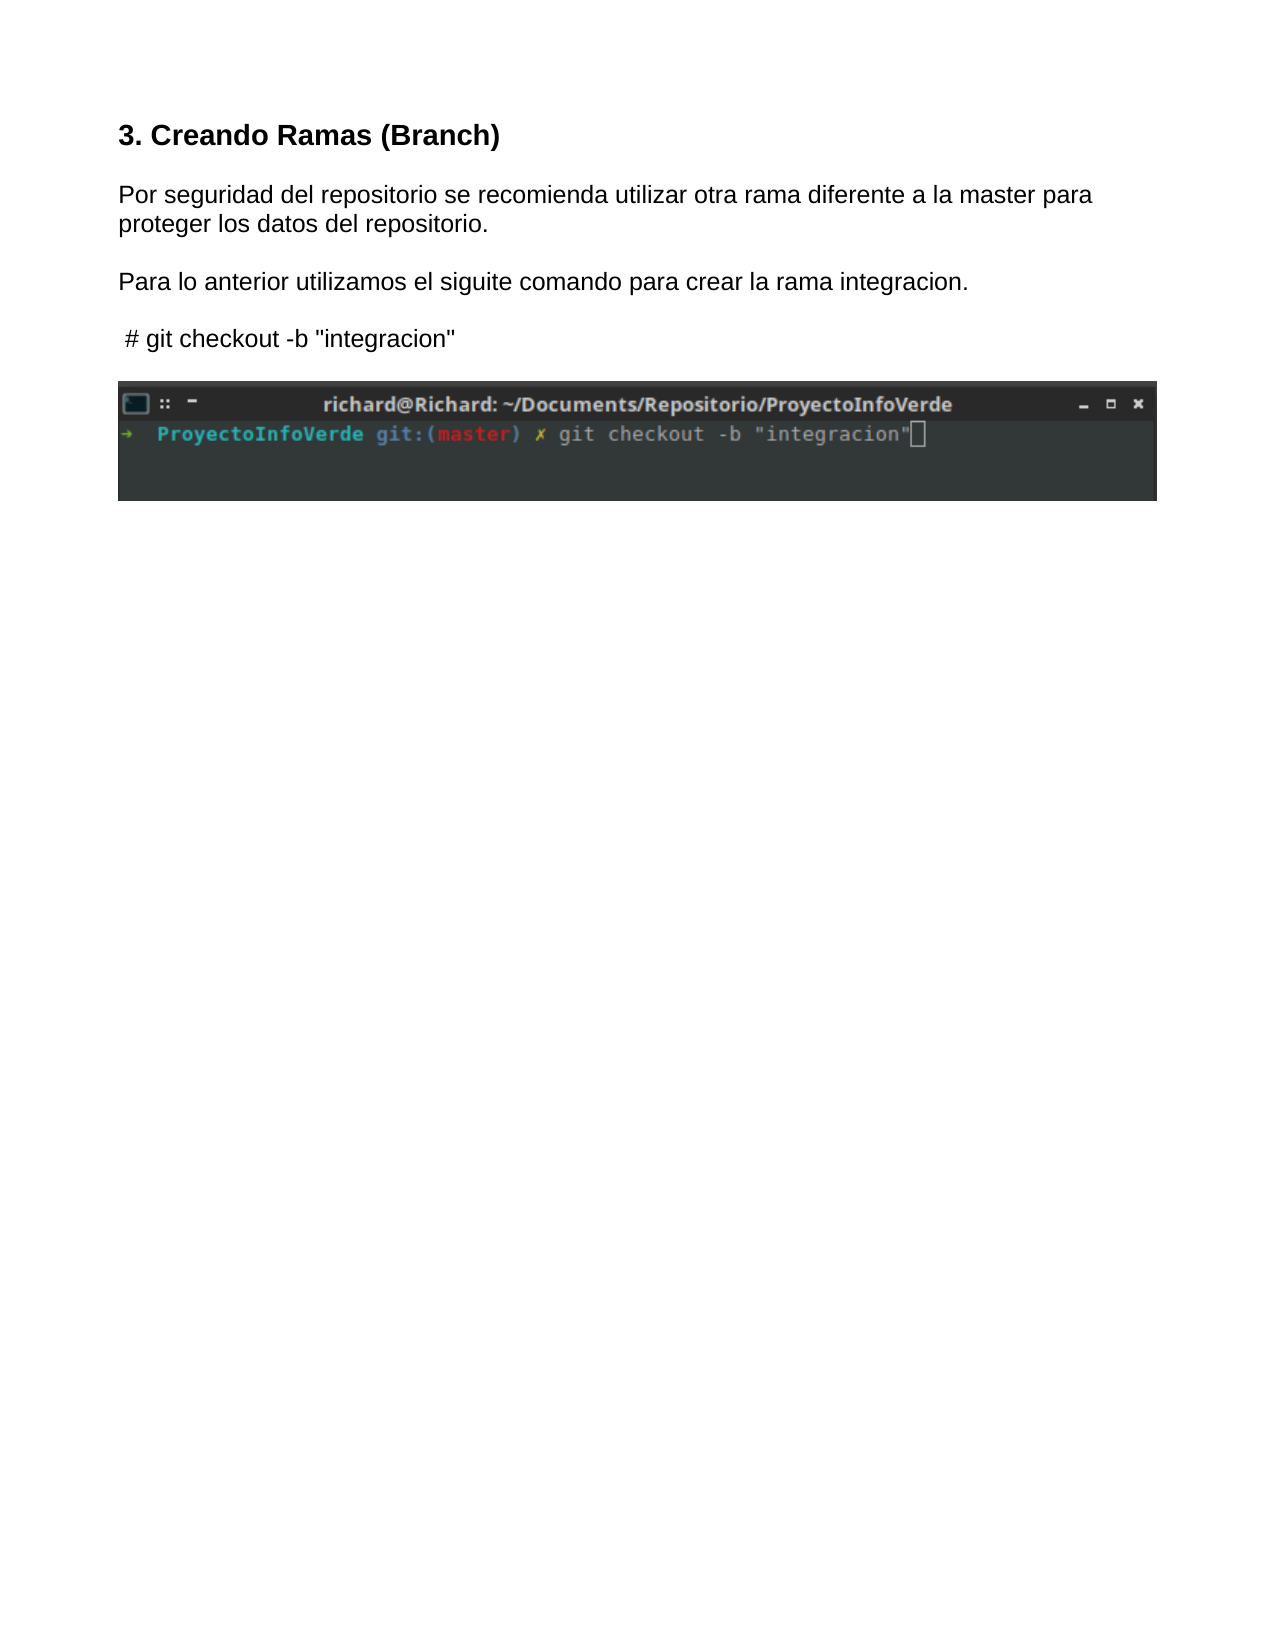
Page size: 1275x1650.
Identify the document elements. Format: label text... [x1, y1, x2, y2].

text Por seguridad del repositorio se recomienda utilizar otra rama diferente a la master para proteger los datos del repositorio. [118, 180, 1157, 238]
text 3. Creando Ramas (Branch) [118, 118, 1157, 152]
picture [118, 381, 1157, 501]
text Para lo anterior utilizamos el siguite comando para crear la rama integracion. [118, 267, 1157, 295]
text # git checkout -b "integracion" [118, 324, 1157, 353]
